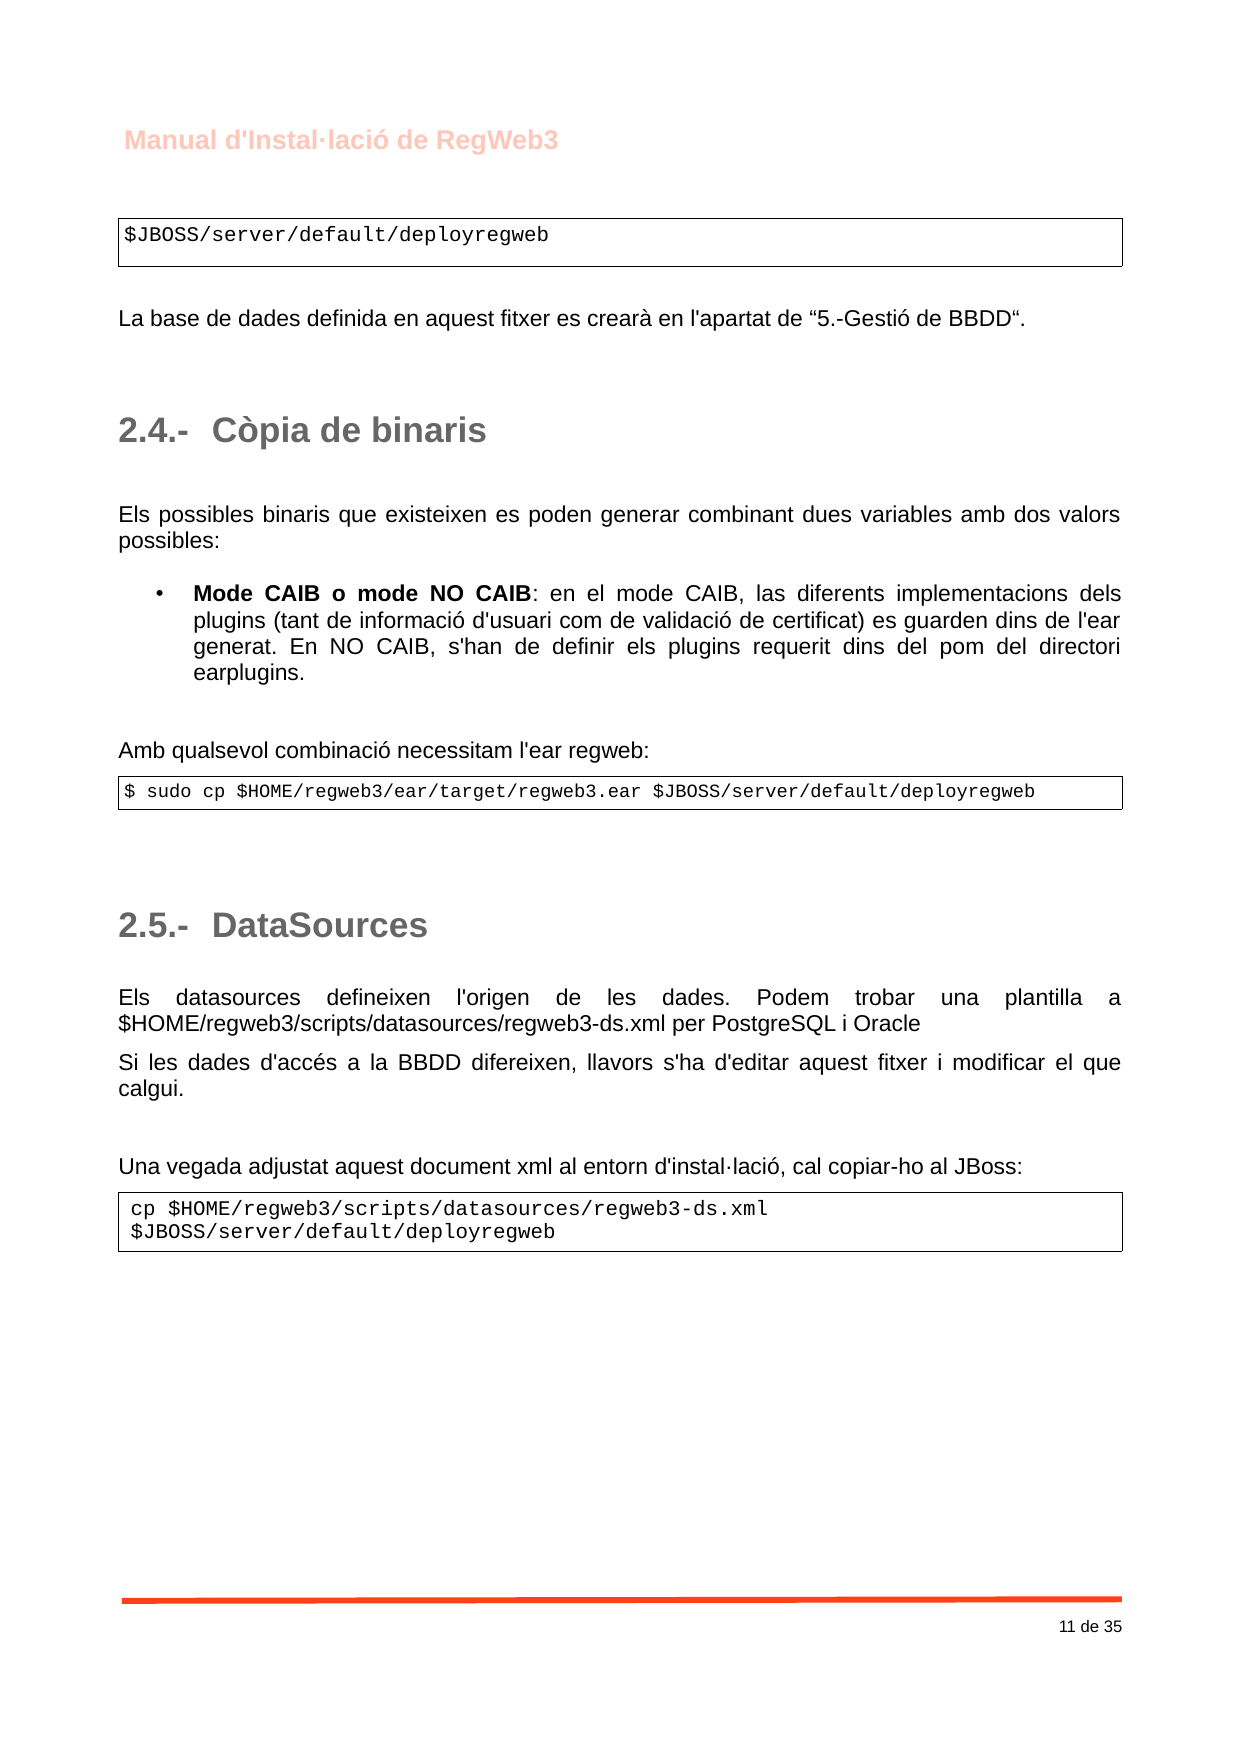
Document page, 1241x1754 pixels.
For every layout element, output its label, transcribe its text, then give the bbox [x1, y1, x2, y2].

text Si les dades d'accés a la BBDD difereixen, llavors s'ha d'editar aquest fitxer i modificar el que calgui. [118, 1049, 1122, 1102]
table_header $JBOSS/server/default/deployregweb [119, 219, 1122, 266]
subtitle Còpia de binaris [118, 409, 1122, 450]
text Els possibles binaris que existeixen es poden generar combinant dues variables amb dos valors possibles: [118, 501, 1122, 554]
table_header $ sudo cp $HOME/regweb3/ear/target/regweb3.ear $JBOSS/server/default/deployregweb [119, 777, 1122, 809]
text La base de dades definida en aquest fitxer es crearà en l'apartat de “5.-Gestió de BBDD“. [118, 305, 1122, 331]
text Una vegada adjustat aquest document xml al entorn d'instal·lació, cal copiar-ho al JBoss: [118, 1153, 1122, 1179]
text Amb qualsevol combinació necessitam l'ear regweb: [118, 737, 1122, 763]
subtitle DataSources [118, 904, 1122, 945]
text Els datasources defineixen l'origen de les dades. Podem trobar una plantilla a $HOME/regweb3/scripts/datasources/regweb3-ds.xml per PostgreSQL i Oracle [118, 984, 1122, 1036]
list Mode CAIB o mode NO CAIB: en el mode CAIB, las diferents implementacions dels plugins (tant de informació d'usuari com de validació de certificat) es guarden dins de l'ear generat. En NO CAIB, s'han de definir els plugins requerit dins del pom del directori earplugins. [156, 580, 1122, 686]
table_header cp $HOME/regweb3/scripts/datasources/regweb3-ds.xml $JBOSS/server/default/deployregweb [119, 1193, 1122, 1251]
